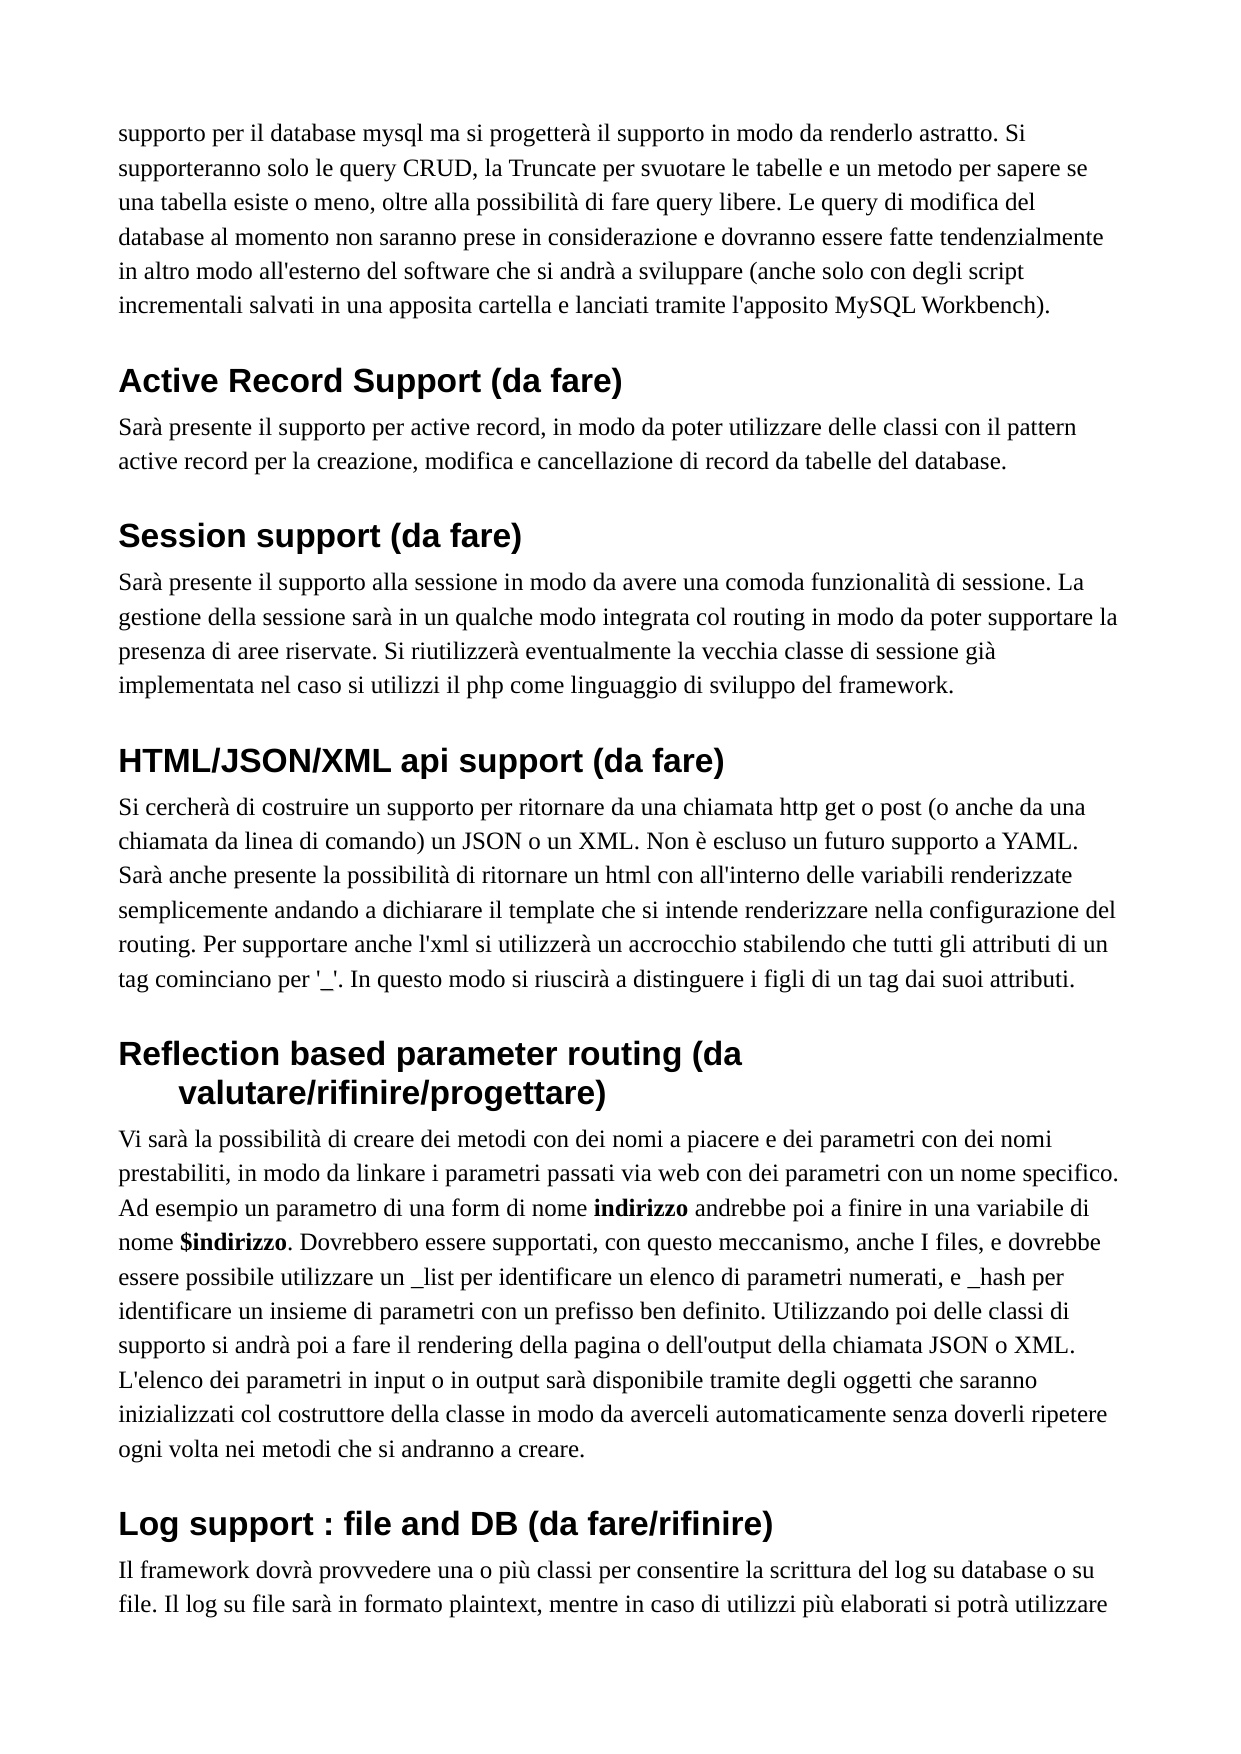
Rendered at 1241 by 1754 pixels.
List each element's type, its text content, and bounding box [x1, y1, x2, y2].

text Vi sarà la possibilità di creare dei metodi con dei nomi a piacere e dei parametri con dei nomi prestabiliti, in modo da linkare i parametri passati via web con dei parametri con un nome specifico. Ad esempio un parametro di una form di nome indirizzo andrebbe poi a finire in una variabile di nome $indirizzo. Dovrebbero essere supportati, con questo meccanismo, anche I files, e dovrebbe essere possibile utilizzare un _list per identificare un elenco di parametri numerati, e _hash per identificare un insieme di parametri con un prefisso ben definito. Utilizzando poi delle classi di supporto si andrà poi a fare il rendering della pagina o dell'output della chiamata JSON o XML. L'elenco dei parametri in input o in output sarà disponibile tramite degli oggetti che saranno inizializzati col costruttore della classe in modo da averceli automaticamente senza doverli ripetere ogni volta nei metodi che si andranno a creare. [118, 1124, 1122, 1463]
text Sarà presente il supporto per active record, in modo da poter utilizzare delle classi con il pattern active record per la creazione, modifica e cancellazione di record da tabelle del database. [118, 412, 1122, 475]
subtitle HTML/JSON/XML api support (da fare) [118, 740, 1122, 779]
subtitle Reflection based parameter routing (da valutare/rifinire/progettare) [118, 1034, 1122, 1111]
subtitle Session support (da fare) [118, 516, 1122, 554]
text Sarà presente il supporto alla sessione in modo da avere una comoda funzionalità di sessione. La gestione della sessione sarà in un qualche modo integrata col routing in modo da poter supportare la presenza di aree riservate. Si riutilizzerà eventualmente la vecchia classe di sessione già implementata nel caso si utilizzi il php come linguaggio di sviluppo del framework. [118, 567, 1122, 699]
text Si cercherà di costruire un supporto per ritornare da una chiamata http get o post (o anche da una chiamata da linea di comando) un JSON o un XML. Non è escluso un futuro supporto a YAML. Sarà anche presente la possibilità di ritornare un html con all'interno delle variabili renderizzate semplicemente andando a dichiarare il template che si intende renderizzare nella configurazione del routing. Per supportare anche l'xml si utilizzerà un accrocchio stabilendo che tutti gli attributi di un tag cominciano per '_'. In questo modo si riuscirà a distinguere i figli di un tag dai suoi attributi. [118, 792, 1122, 993]
subtitle Log support : file and DB (da fare/rifinire) [118, 1504, 1122, 1542]
text supporto per il database mysql ma si progetterà il supporto in modo da renderlo astratto. Si supporteranno solo le query CRUD, la Truncate per svuotare le tabelle e un metodo per sapere se una tabella esiste o meno, oltre alla possibilità di fare query libere. Le query di modifica del database al momento non saranno prese in considerazione e dovranno essere fatte tendenzialmente in altro modo all'esterno del software che si andrà a sviluppare (anche solo con degli script incrementali salvati in una apposita cartella e lanciati tramite l'apposito MySQL Workbench). [118, 118, 1122, 319]
subtitle Active Record Support (da fare) [118, 360, 1122, 399]
text Il framework dovrà provvedere una o più classi per consentire la scrittura del log su database o su file. Il log su file sarà in formato plaintext, mentre in caso di utilizzi più elaborati si potrà utilizzare [118, 1555, 1122, 1618]
